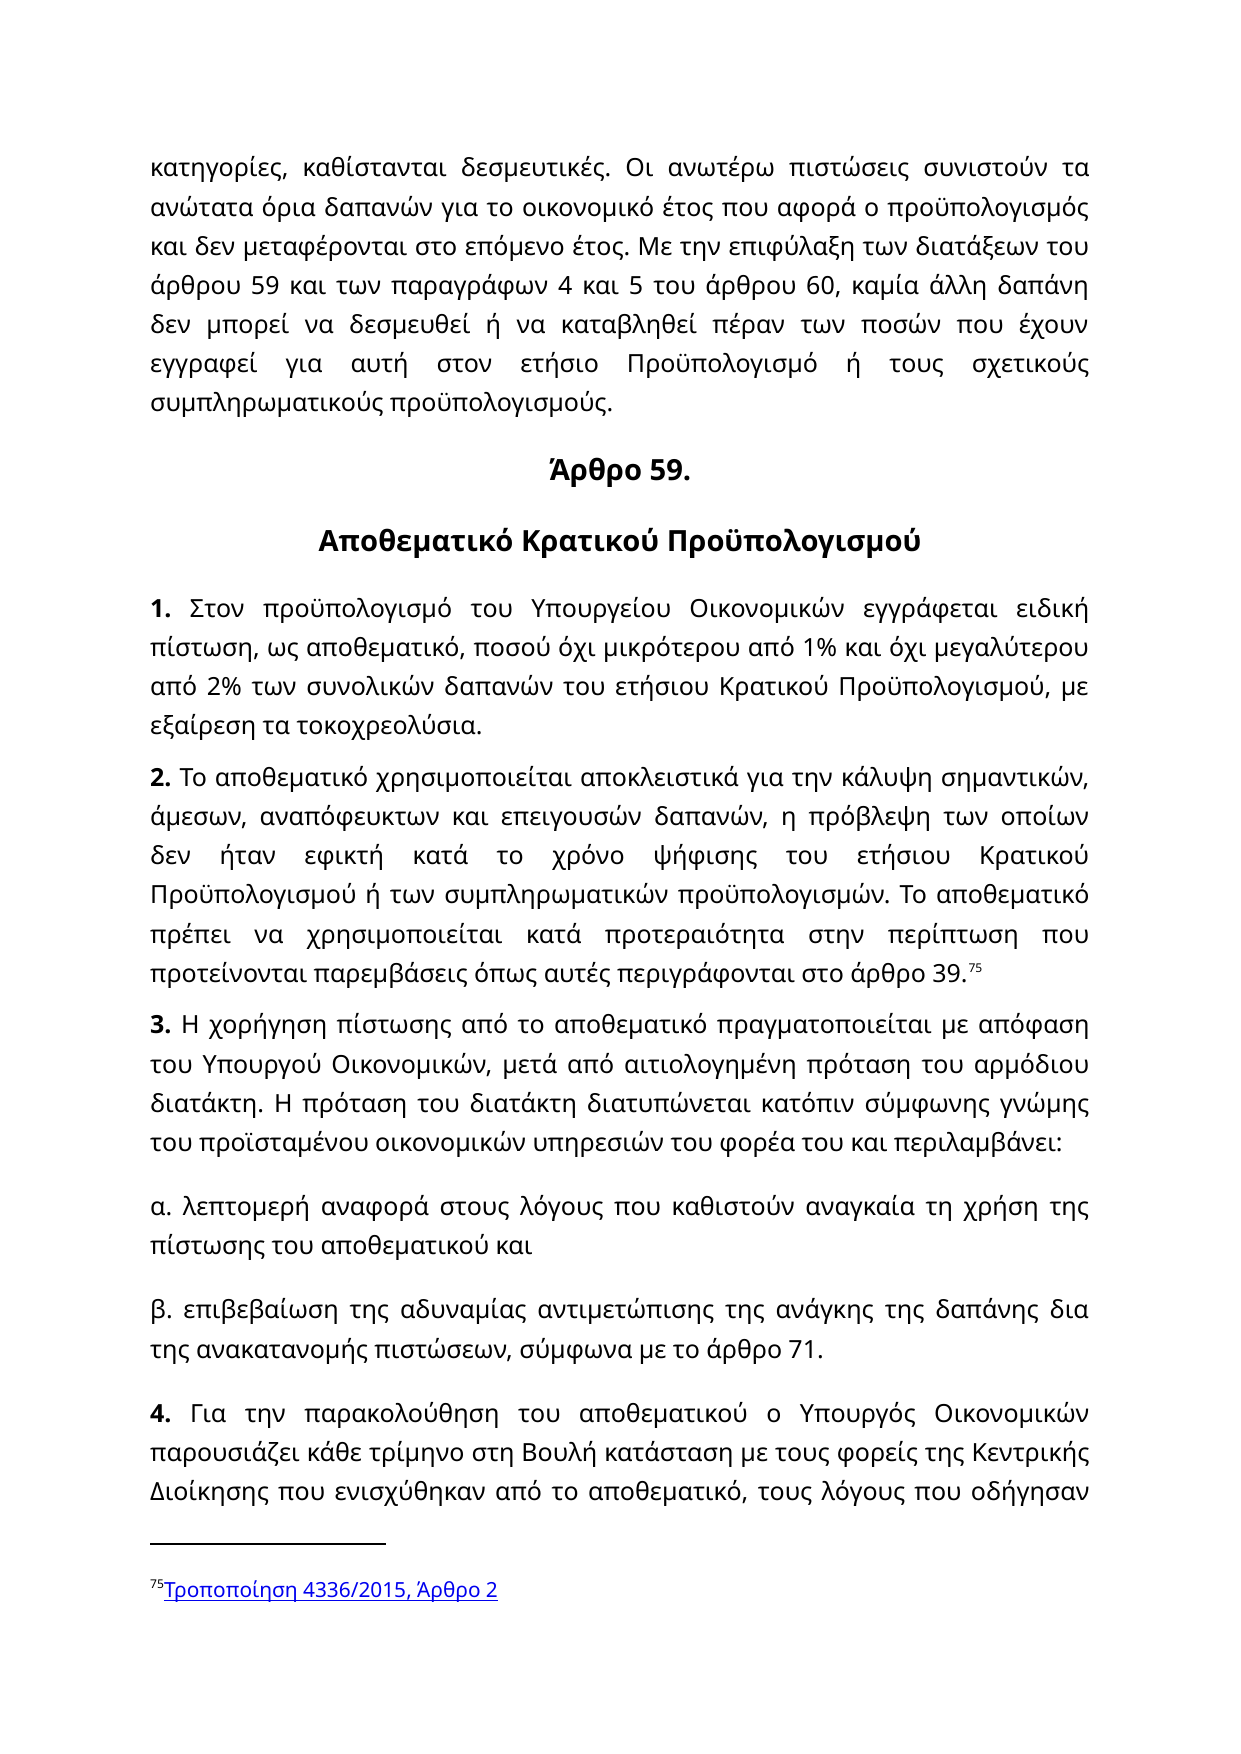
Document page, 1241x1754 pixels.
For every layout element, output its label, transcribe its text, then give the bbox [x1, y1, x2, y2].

text 4. Για την παρακολούθηση του αποθεματικού ο Υπουργός Οικονομικών παρουσιάζει κάθε τρίμηνο στη Βουλή κατάσταση με τους φορείς της Κεντρικής Διοίκησης που ενισχύθηκαν από το αποθεματικό, τους λόγους που οδήγησαν [150, 1395, 1090, 1508]
text α. λεπτομερή αναφορά στους λόγους που καθιστούν αναγκαία τη χρήση της πίστωσης του αποθεματικού και [150, 1189, 1090, 1262]
text 2. Το αποθεματικό χρησιμοποιείται αποκλειστικά για την κάλυψη σημαντικών, άμεσων, αναπόφευκτων και επειγουσών δαπανών, η πρόβλεψη των οποίων δεν ήταν εφικτή κατά το χρόνο ψήφισης του ετήσιου Κρατικού Προϋπολογισμού ή των συμπληρωματικών προϋπολογισμών. Το αποθεματικό πρέπει να χρησιμοποιείται κατά προτεραιότητα στην περίπτωση που προτείνονται παρεμβάσεις όπως αυτές περιγράφονται στο άρθρο 39. [150, 759, 1090, 989]
text κατηγορίες, καθίστανται δεσμευτικές. Οι ανωτέρω πιστώσεις συνιστούν τα ανώτατα όρια δαπανών για το οικονομικό έτος που αφορά ο προϋπολογισμός και δεν μεταφέρονται στο επόμενο έτος. Με την επιφύλαξη των διατάξεων του άρθρου 59 και των παραγράφων 4 και 5 του άρθρου 60, καμία άλλη δαπάνη δεν μπορεί να δεσμευθεί ή να καταβληθεί πέραν των ποσών που έχουν εγγραφεί για αυτή στον ετήσιο Προϋπολογισμό ή τους σχετικούς συμπληρωματικούς προϋπολογισμούς. [150, 150, 1090, 419]
text Τροποποίηση 4336/2015, Άρθρο 2 [150, 1576, 1090, 1604]
text 3. Η χορήγηση πίστωσης από το αποθεματικό πραγματοποιείται με απόφαση του Υπουργού Οικονομικών, μετά από αιτιολογημένη πρόταση του αρμόδιου διατάκτη. Η πρόταση του διατάκτη διατυπώνεται κατόπιν σύμφωνης γνώμης του προϊσταμένου οικονομικών υπηρεσιών του φορέα του και περιλαμβάνει: [150, 1007, 1090, 1159]
subtitle Άρθρο 59. [150, 449, 1090, 489]
subtitle Αποθεματικό Κρατικού Προϋπολογισμού [150, 520, 1090, 559]
text 1. Στον προϋπολογισμό του Υπουργείου Οικονομικών εγγράφεται ειδική πίστωση, ως αποθεματικό, ποσού όχι μικρότερου από 1% και όχι μεγαλύτερου από 2% των συνολικών δαπανών του ετήσιου Κρατικού Προϋπολογισμού, με εξαίρεση τα τοκοχρεολύσια. [150, 590, 1090, 742]
text β. επιβεβαίωση της αδυναμίας αντιμετώπισης της ανάγκης της δαπάνης δια της ανακατανομής πιστώσεων, σύμφωνα με το άρθρο 71. [150, 1292, 1090, 1365]
